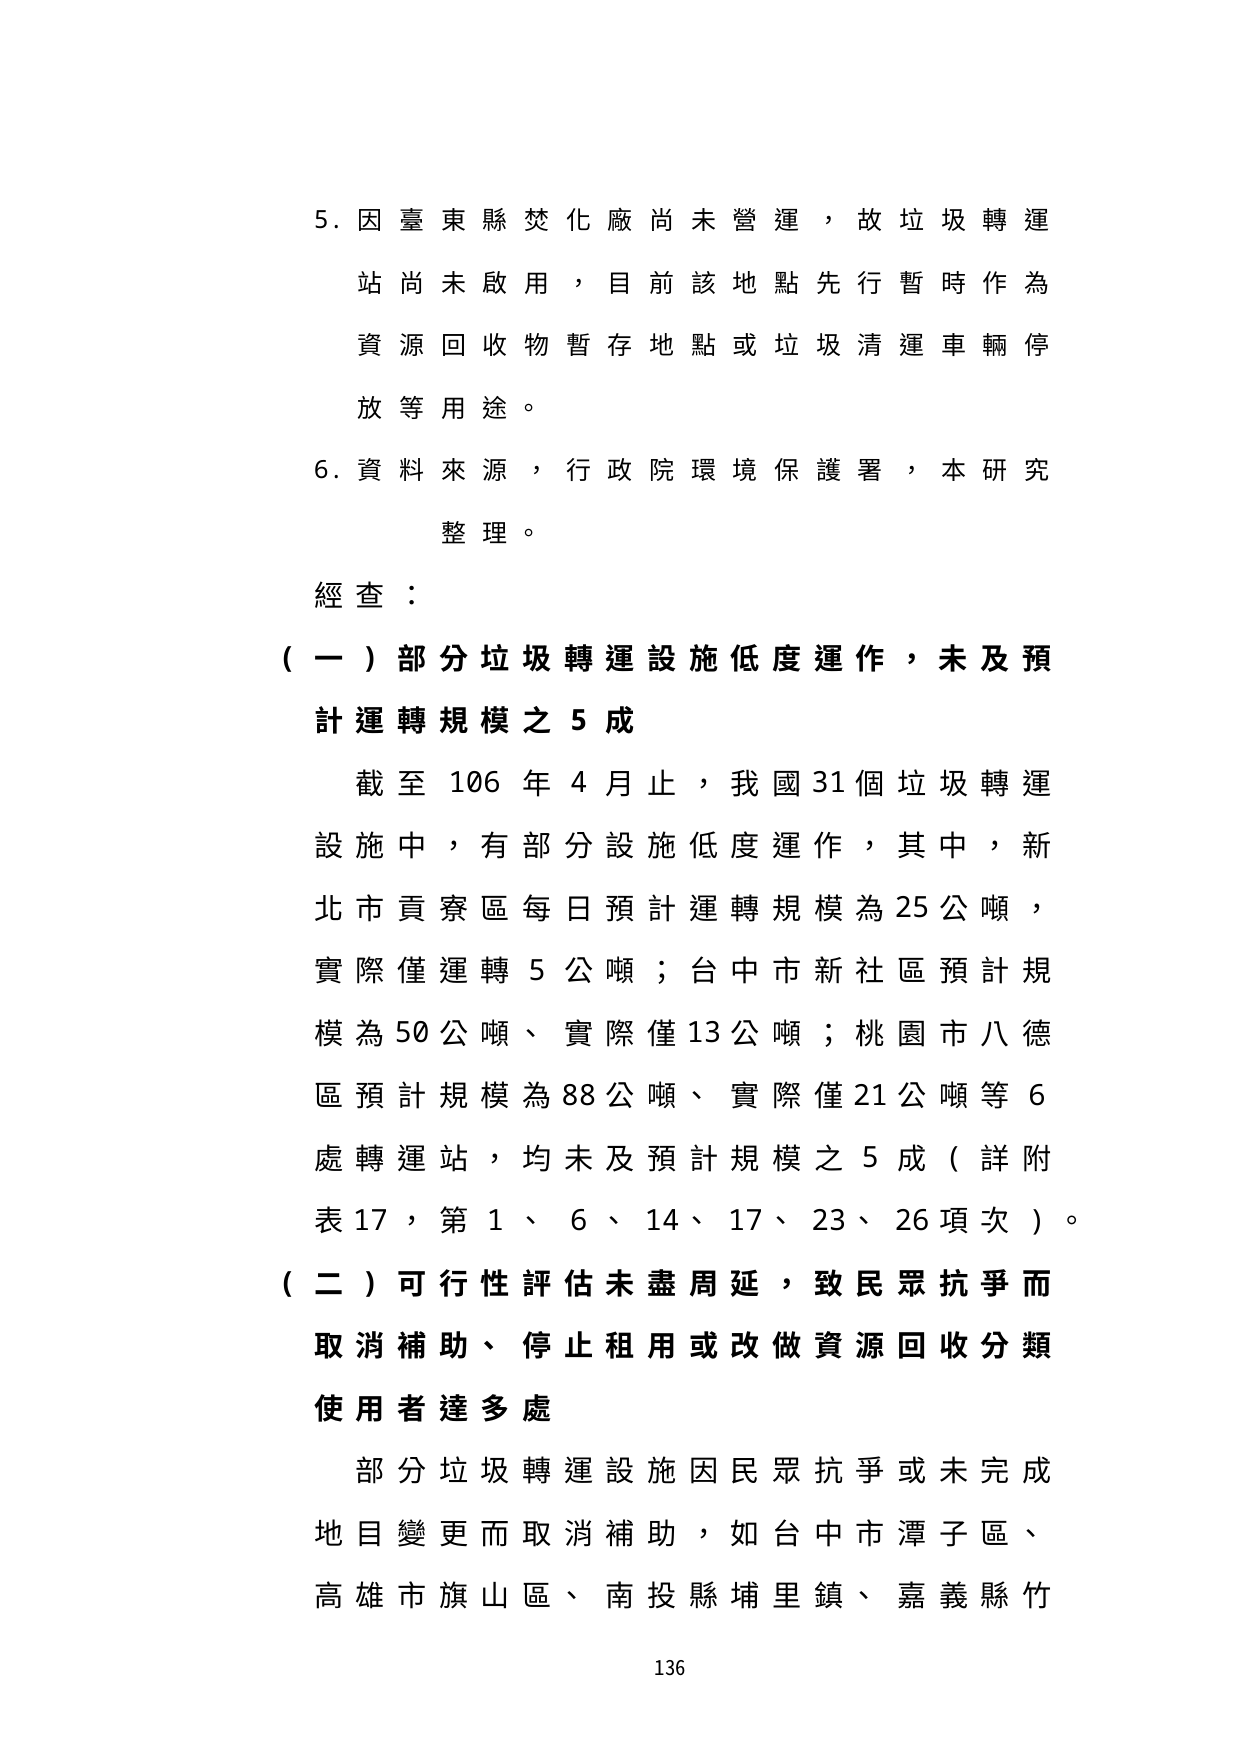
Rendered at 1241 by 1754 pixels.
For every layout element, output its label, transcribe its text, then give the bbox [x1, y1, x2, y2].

text 經查： [242, 552, 1058, 615]
text 6.資料來源，行政院環境保護署，本研究整理。 [307, 427, 1058, 552]
text (一)部分垃圾轉運設施低度運作，未及預計運轉規模之5成 [242, 615, 1058, 740]
text (二)可行性評估未盡周延，致民眾抗爭而取消補助、停止租用或改做資源回收分類使用者達多處 [242, 1240, 1058, 1427]
text 部分垃圾轉運設施因民眾抗爭或未完成地目變更而取消補助，如台中市潭子區、高雄市旗山區、南投縣埔里鎮、嘉義縣竹 [271, 1427, 1058, 1615]
text 5.因臺東縣焚化廠尚未營運，故垃圾轉運站尚未啟用，目前該地點先行暫時作為資源回收物暫存地點或垃圾清運車輛停放等用途。 [307, 177, 1058, 427]
text 截至106年4月止，我國31個垃圾轉運設施中，有部分設施低度運作，其中，新北市貢寮區每日預計運轉規模為25公噸，實際僅運轉5公噸；台中市新社區預計規模為50公噸、實際僅13公噸；桃園市八德區預計規模為88公噸、實際僅21公噸等6處轉運站，均未及預計規模之5成(詳附表17，第1、6、14、17、23、26項次)。 [271, 740, 1058, 1240]
